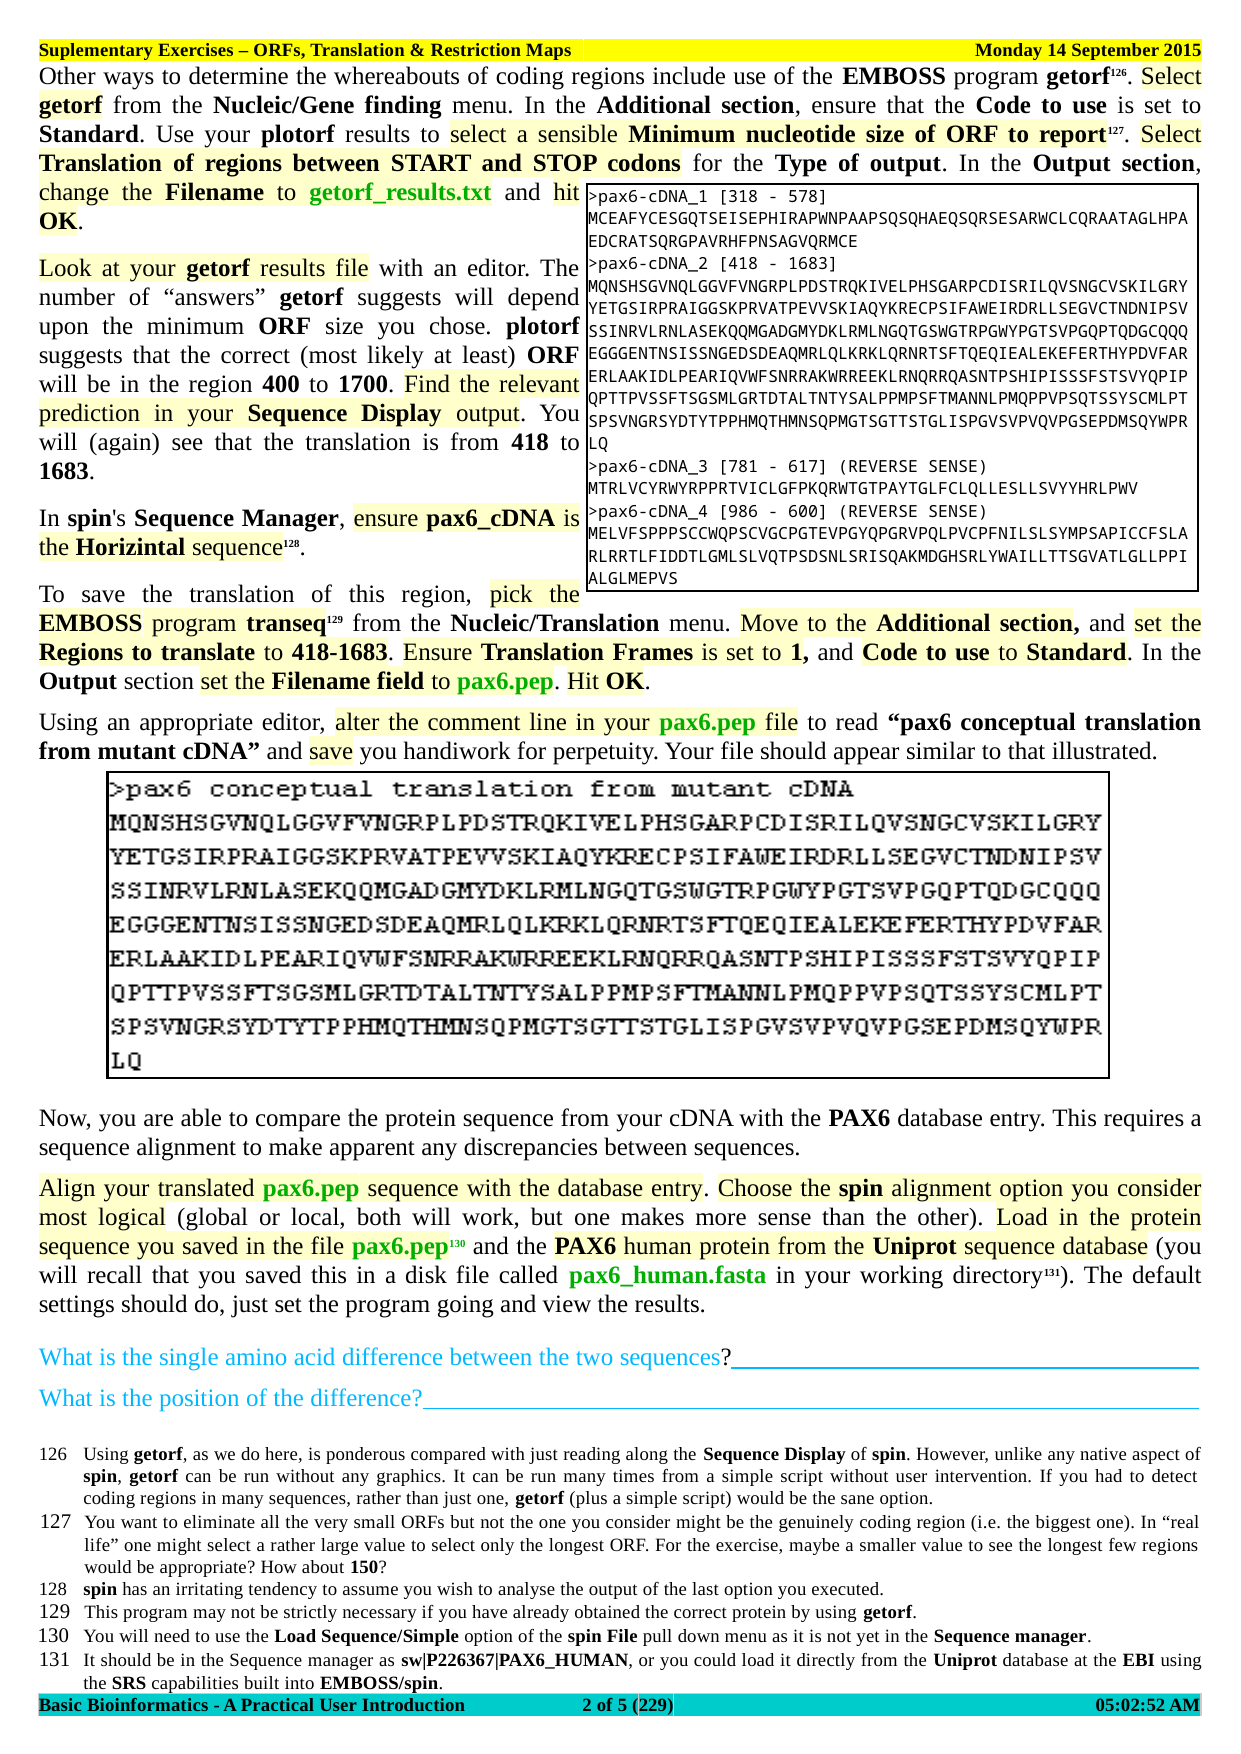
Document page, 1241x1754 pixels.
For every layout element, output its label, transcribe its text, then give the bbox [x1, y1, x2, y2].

text Using getorf, as we do here, is ponderous compared with just reading along the Sequence Display of spin. However, unlike any native aspect of spin, getorf can be run without any graphics. It can be run many times from a simple script without user intervention. If you had to detect coding regions in many sequences, rather than just one, getorf (plus a simple script) would be the sane option. [38, 1443, 1202, 1509]
text >pax6-cDNA_2 [418 - 1683] [588, 252, 1197, 275]
text What is the single amino acid difference between the two sequences? [38, 1342, 1202, 1371]
text Now, you are able to compare the protein sequence from your cDNA with the PAX6 database entry. This requires a sequence alignment to make apparent any discrepancies between sequences. [38, 1103, 1202, 1161]
text >pax6-cDNA_4 [986 - 600] (REVERSE SENSE) [588, 500, 1197, 522]
text You want to eliminate all the very small ORFs but not the one you consider might be the genuinely coding region (i.e. the biggest one). In “real life” one might select a rather large value to select only the longest ORF. For the exercise, maybe a smaller value to see the longest few regions would be appropriate? How about 150? [39, 1509, 1202, 1577]
text ALGLMEPVS [588, 567, 1197, 590]
text This program may not be strictly necessary if you have already obtained the correct protein by using getorf. [38, 1599, 1202, 1623]
text Align your translated pax6.pep sequence with the database entry. Choose the spin alignment option you consider most logical (global or local, both will work, but one makes more sense than the other). Load in the protein sequence you saved in the file pax6.pep and the PAX6 human protein from the Uniprot sequence database (you will recall that you saved this in a disk file called pax6_human.fasta in your working directory). The default settings should do, just set the program going and view the results. [38, 1173, 1202, 1318]
text MTRLVCYRWYRPPRTVICLGFPKQRWTGTPAYTGLFCLQLLESLLSVYYHRLPWV [588, 477, 1197, 500]
text In spin's Sequence Manager, ensure pax6_cDNA is the Horizintal sequence. [38, 503, 586, 561]
text SSINRVLRNLASEKQQMGADGMYDKLRMLNGQTGSWGTRPGWYPGTSVPGQPTQDGCQQQ [588, 320, 1197, 342]
text SPSVNGRSYDTYTPPHMQTHMNSQPMGTSGTTSTGLISPGVSVPVQVPGSEPDMSQYWPR [588, 410, 1197, 432]
text EDCRATSQRGPAVRHFPNSAGVQRMCE [588, 230, 1197, 252]
text Using an appropriate editor, alter the comment line in your pax6.pep file to read “pax6 conceptual translation from mutant cDNA” and save you handiwork for perpetuity. Your file should appear similar to that illustrated. [38, 707, 1202, 765]
text QPTTPVSSFTSGSMLGRTDTALTNTYSALPPMPSFTMANNLPMQPPVPSQTSSYSCMLPT [588, 387, 1197, 410]
text >pax6-cDNA_1 [318 - 578] [588, 185, 1197, 207]
text spin has an irritating tendency to assume you wish to analyse the output of the last option you executed. [38, 1577, 1202, 1599]
text It should be in the Sequence manager as sw|P226367|PAX6_HUMAN, or you could load it directly from the Uniprot database at the EBI using the SRS capabilities built into EMBOSS/spin. [38, 1647, 1202, 1693]
text MQNSHSGVNQLGGVFVNGRPLPDSTRQKIVELPHSGARPCDISRILQVSNGCVSKILGRY [588, 275, 1197, 297]
picture [109, 773, 1108, 1077]
text YETGSIRPRAIGGSKPRVATPEVVSKIAQYKRECPSIFAWEIRDRLLSEGVCTNDNIPSV [588, 297, 1197, 320]
text MCEAFYCESGQTSEISEPHIRAPWNPAAPSQSQHAEQSQRSESARWCLCQRAATAGLHPA [588, 207, 1197, 230]
text ERLAAKIDLPEARIQVWFSNRRAKWRREEKLRNQRRQASNTPSHIPISSSFSTSVYQPIP [588, 365, 1197, 387]
text To save the translation of this region, pick the EMBOSS program transeq from the Nucleic/Translation menu. Move to the Additional section, and set the Regions to translate to 418-1683. Ensure Translation Frames is set to 1, and Code to use to Standard. In the Output section set the Filename field to pax6.pep. Hit OK. [38, 579, 1202, 695]
text Other ways to determine the whereabouts of coding regions include use of the EMBOSS program getorf. Select getorf from the Nucleic/Gene finding menu. In the Additional section, ensure that the Code to use is set to Standard. Use your plotorf results to select a sensible Minimum nucleotide size of ORF to report. Select Translation of regions between START and STOP codons for the Type of output. In the Output section, change the Filename to getorf_results.txt and hit OK. [38, 61, 1202, 235]
text >pax6-cDNA_3 [781 - 617] (REVERSE SENSE) [588, 455, 1197, 477]
text EGGGENTNSISSNGEDSDEAQMRLQLKRKLQRNRTSFTQEQIEALEKEFERTHYPDVFAR [588, 342, 1197, 365]
text What is the position of the difference? [38, 1383, 1202, 1412]
text RLRRTLFIDDTLGMLSLVQTPSDSNLSRISQAKMDGHSRLYWAILLTTSGVATLGLLPPI [588, 545, 1197, 567]
text Look at your getorf results file with an editor. The number of “answers” getorf suggests will depend upon the minimum ORF size you chose. plotorf suggests that the correct (most likely at least) ORF will be in the region 400 to 1700. Find the relevant prediction in your Sequence Display output. You will (again) see that the translation is from 418 to 1683. [38, 253, 586, 485]
text LQ [588, 432, 1197, 455]
text You will need to use the Load Sequence/Simple option of the spin File pull down menu as it is not yet in the Sequence manager. [37, 1623, 1202, 1647]
text MELVFSPPPSCCWQPSCVGCPGTEVPGYQPGRVPQLPVCPFNILSLSYMPSAPICCFSLA [588, 522, 1197, 545]
